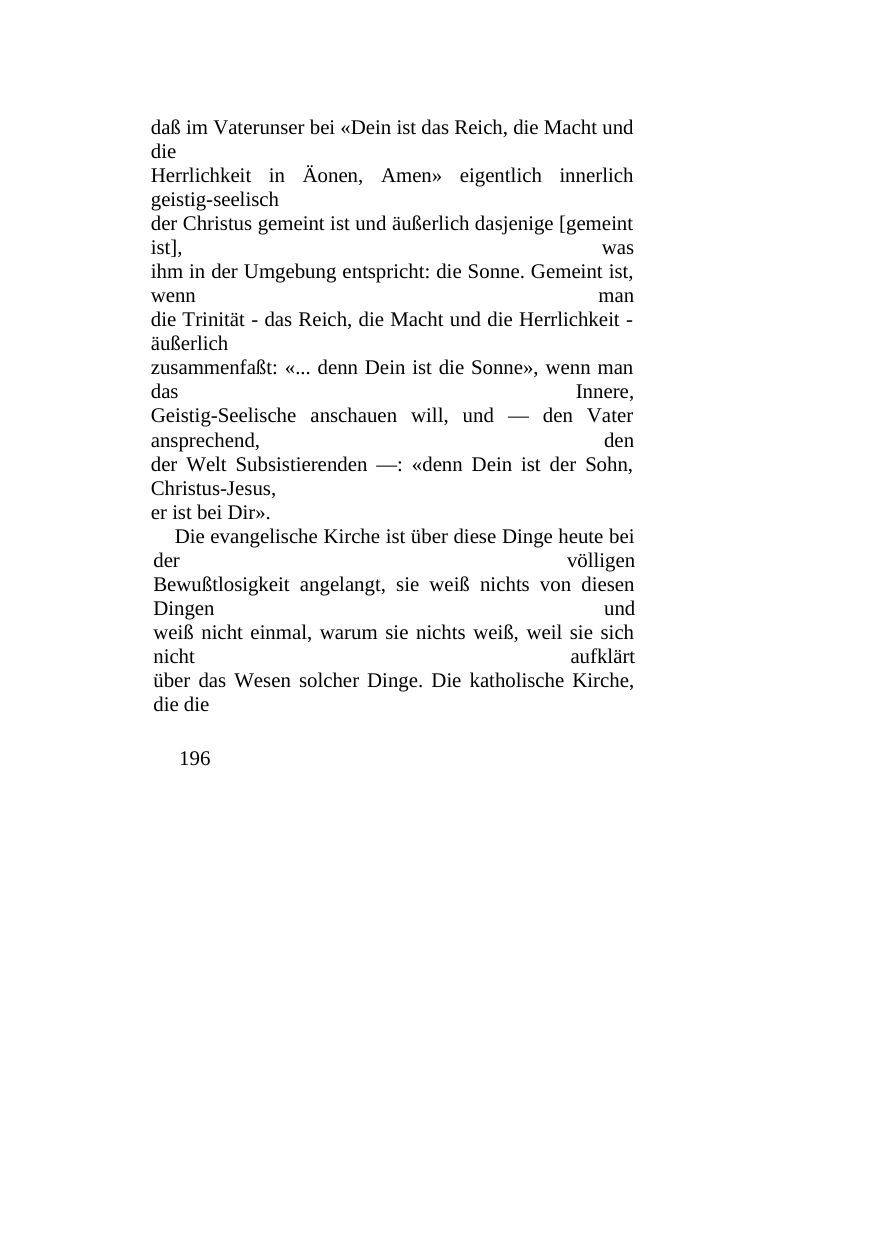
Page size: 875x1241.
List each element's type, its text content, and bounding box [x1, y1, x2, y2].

text Die evangelische Kirche ist über diese Dinge heute bei der völligen Bewußtlosigkeit angelangt, sie weiß nichts von diesen Dingen und weiß nicht einmal, warum sie nichts weiß, weil sie sich nicht aufklärt über das Wesen solcher Dinge. Die katholische Kirche, die die [153, 524, 635, 716]
text 196 [179, 745, 635, 769]
text daß im Vaterunser bei «Dein ist das Reich, die Macht und die Herrlichkeit in Äonen, Amen» eigentlich innerlich geistig-seelisch der Christus gemeint ist und äußerlich dasjenige [gemeint ist], was ihm in der Umgebung entspricht: die Sonne. Gemeint ist, wenn man die Trinität - das Reich, die Macht und die Herrlichkeit - äußerlich zusammenfaßt: «... denn Dein ist die Sonne», wenn man das Innere, Geistig-Seelische anschauen will, und — den Vater ansprechend, den der Welt Subsistierenden —: «denn Dein ist der Sohn, Christus-Jesus, er ist bei Dir». [151, 115, 634, 524]
